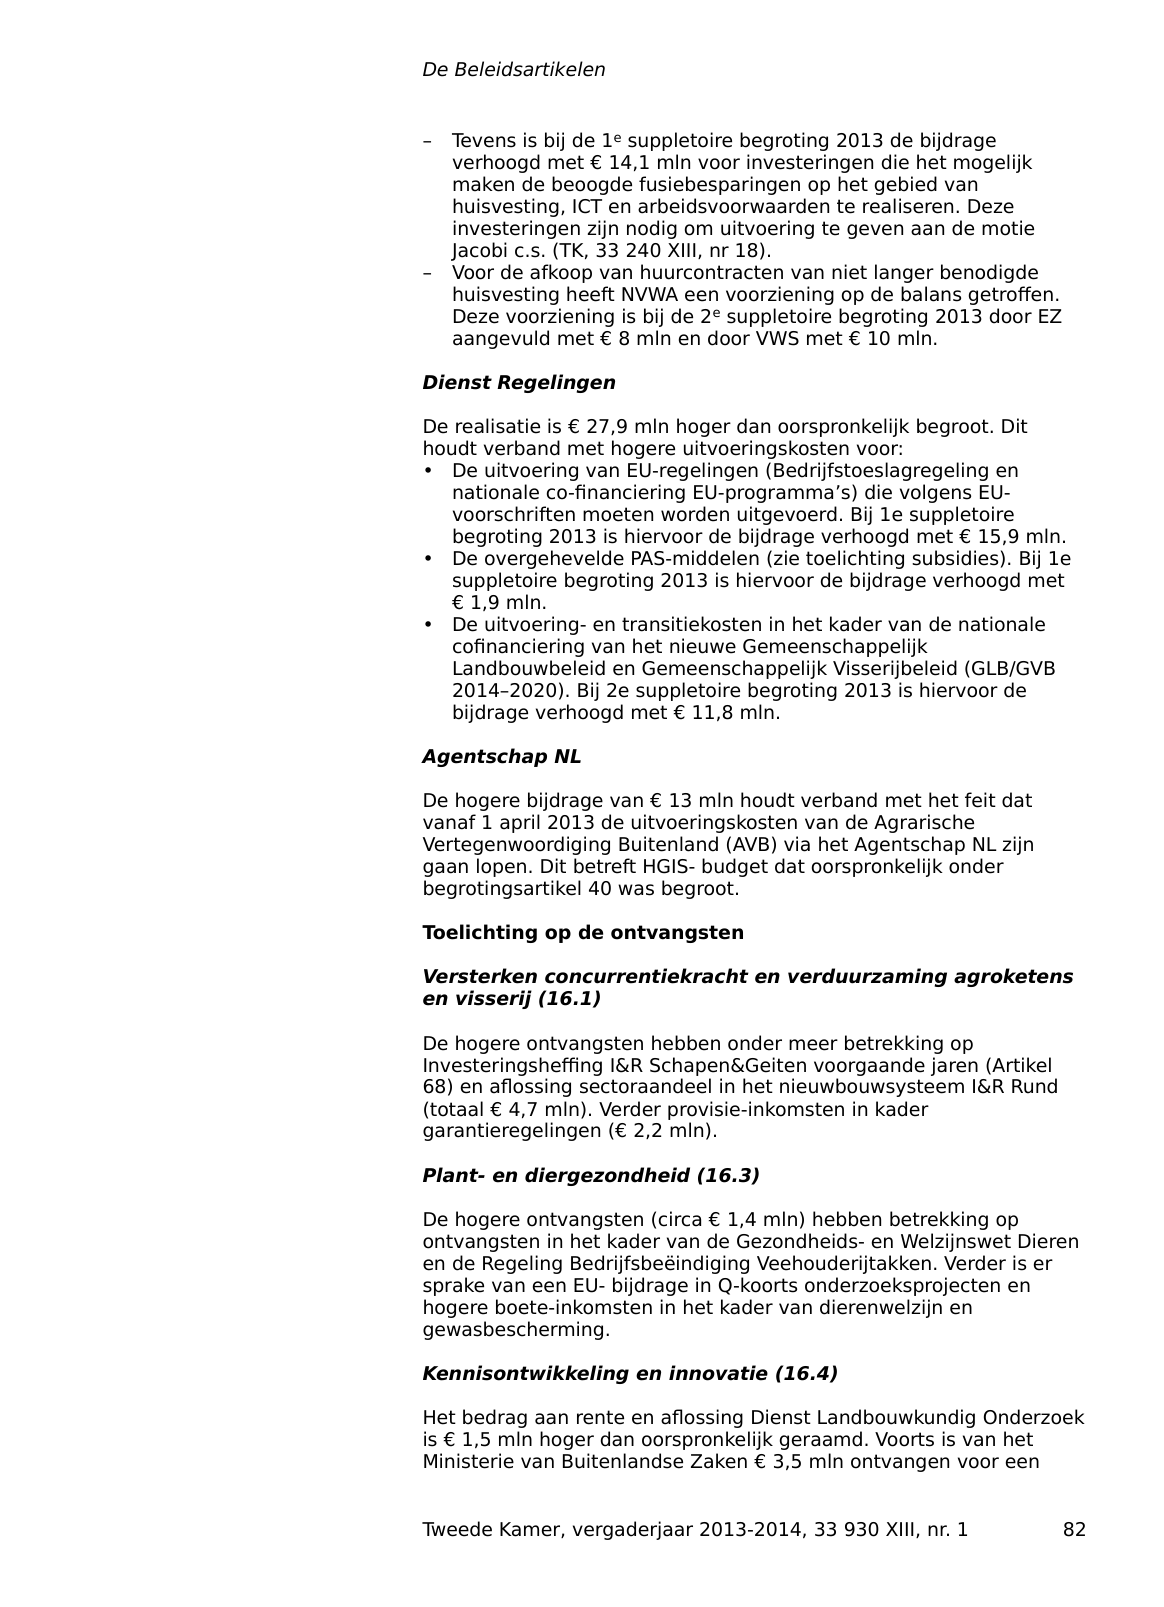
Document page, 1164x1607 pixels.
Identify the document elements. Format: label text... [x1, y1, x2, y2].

subtitle Kennisontwikkeling en innovatie (16.4) [422, 1363, 1087, 1385]
text • De overgehevelde PAS-middelen (zie toelichting subsidies). Bij 1e suppletoire begroting 2013 is hiervoor de bijdrage verhoogd met € 1,9 mln. [422, 548, 1087, 614]
text De hogere ontvangsten (circa € 1,4 mln) hebben betrekking op ontvangsten in het kader van de Gezondheids- en Welzijnswet Dieren en de Regeling Bedrijfsbeëindiging Veehouderijtakken. Verder is er sprake van een EU- bijdrage in Q-koorts onderzoeksprojecten en hogere boete-inkomsten in het kader van dierenwelzijn en gewasbescherming. [422, 1209, 1087, 1341]
subtitle Plant- en diergezondheid (16.3) [422, 1164, 1087, 1187]
text De hogere ontvangsten hebben onder meer betrekking op Investeringsheffing I&R Schapen&Geiten voorgaande jaren (Artikel 68) en aflossing sectoraandeel in het nieuwbouwsysteem I&R Rund (totaal € 4,7 mln). Verder provisie-inkomsten in kader garantieregelingen (€ 2,2 mln). [422, 1032, 1087, 1142]
subtitle Dienst Regelingen [422, 372, 1087, 394]
text • De uitvoering- en transitiekosten in het kader van de nationale cofinanciering van het nieuwe Gemeenschappelijk Landbouwbeleid en Gemeenschappelijk Visserijbeleid (GLB/GVB 2014–2020). Bij 2e suppletoire begroting 2013 is hiervoor de bijdrage verhoogd met € 11,8 mln. [422, 614, 1087, 724]
text De hogere bijdrage van € 13 mln houdt verband met het feit dat vanaf 1 april 2013 de uitvoeringskosten van de Agrarische Vertegenwoordiging Buitenland (AVB) via het Agentschap NL zijn gaan lopen. Dit betreft HGIS- budget dat oorspronkelijk onder begrotingsartikel 40 was begroot. [422, 790, 1087, 900]
text – Voor de afkoop van huurcontracten van niet langer benodigde huisvesting heeft NVWA een voorziening op de balans getroffen. Deze voorziening is bij de 2e suppletoire begroting 2013 door EZ aangevuld met € 8 mln en door VWS met € 10 mln. [422, 262, 1087, 350]
text Het bedrag aan rente en aflossing Dienst Landbouwkundig Onderzoek is € 1,5 mln hoger dan oorspronkelijk geraamd. Voorts is van het Ministerie van Buitenlandse Zaken € 3,5 mln ontvangen voor een [422, 1407, 1087, 1473]
subtitle Versterken concurrentiekracht en verduurzaming agroketens en visserij (16.1) [422, 966, 1087, 1010]
text – Tevens is bij de 1e suppletoire begroting 2013 de bijdrage verhoogd met € 14,1 mln voor investeringen die het mogelijk maken de beoogde fusiebesparingen op het gebied van huisvesting, ICT en arbeidsvoorwaarden te realiseren. Deze investeringen zijn nodig om uitvoering te geven aan de motie Jacobi c.s. (TK, 33 240 XIII, nr 18). [422, 130, 1087, 262]
text • De uitvoering van EU-regelingen (Bedrijfstoeslagregeling en nationale co-financiering EU-programma’s) die volgens EU-voorschriften moeten worden uitgevoerd. Bij 1e suppletoire begroting 2013 is hiervoor de bijdrage verhoogd met € 15,9 mln. [422, 460, 1087, 548]
subtitle Toelichting op de ontvangsten [422, 922, 1087, 944]
text De realisatie is € 27,9 mln hoger dan oorspronkelijk begroot. Dit houdt verband met hogere uitvoeringskosten voor: [422, 416, 1087, 460]
subtitle Agentschap NL [422, 746, 1087, 768]
